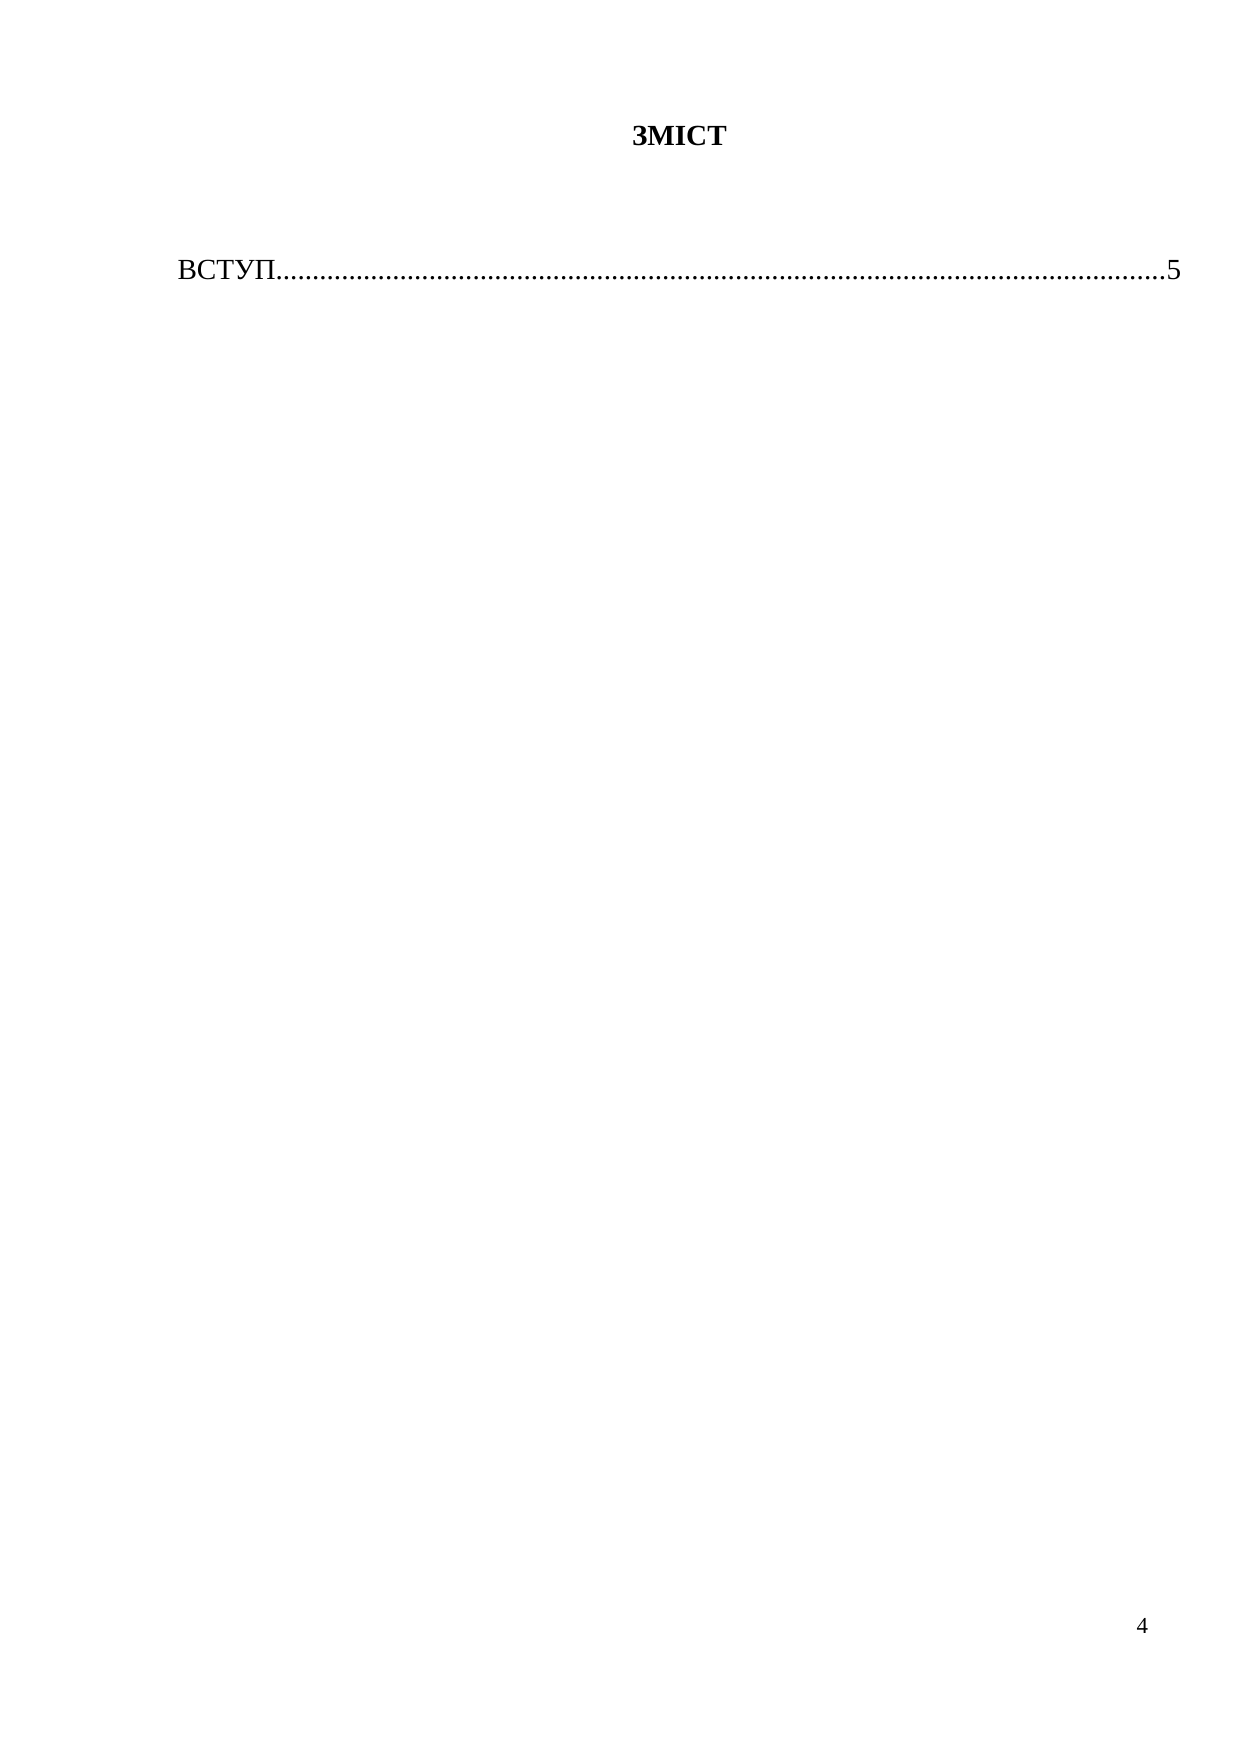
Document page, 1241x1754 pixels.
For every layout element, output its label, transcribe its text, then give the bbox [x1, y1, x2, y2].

text ВСТУП 5 [177, 252, 1181, 286]
text ЗМІСТ [177, 118, 1181, 152]
